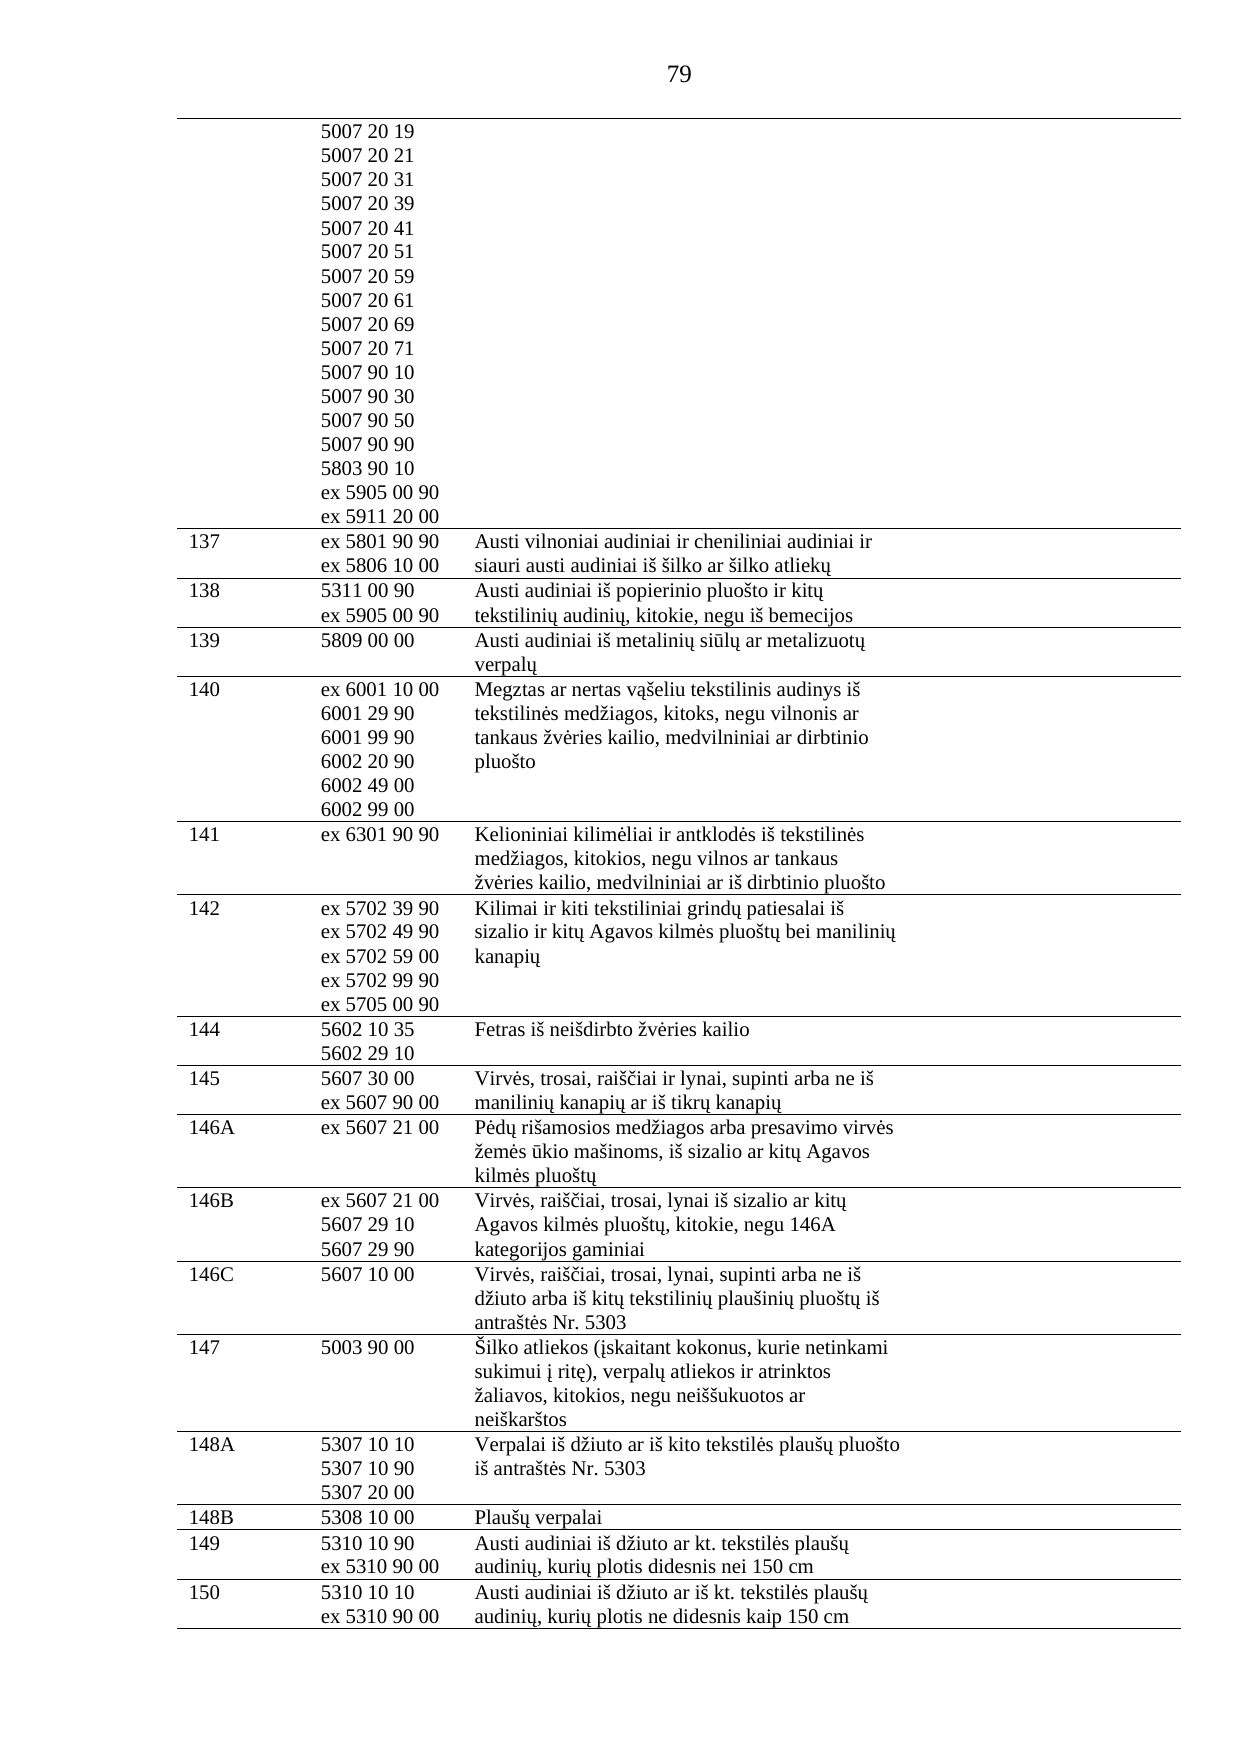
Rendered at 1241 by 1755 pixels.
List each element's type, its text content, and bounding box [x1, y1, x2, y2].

table_cell 140 [177, 677, 309, 821]
table_cell Virvės, raiščiai, trosai, lynai iš sizalio ar kitų Agavos kilmės pluoštų, kitokie, negu 146A kategorijos gaminiai [463, 1188, 913, 1261]
table_cell Austi audiniai iš džiuto ar kt. tekstilės plaušų audinių, kurių plotis didesnis nei 150 cm [463, 1530, 913, 1578]
table_cell [1049, 1066, 1181, 1114]
table_cell ex 5702 39 90 ex 5702 49 90 ex 5702 59 00 ex 5702 99 90 ex 5705 00 90 [309, 895, 463, 1016]
table_cell [1049, 628, 1181, 676]
table_cell Šilko atliekos (įskaitant kokonus, kurie netinkami sukimui į ritę), verpalų atliekos ir atrinktos žaliavos, kitokios, negu neiššukuotos ar neiškarštos [463, 1335, 913, 1431]
table_cell Austi audiniai iš metalinių siūlų ar metalizuotų verpalų [463, 628, 913, 676]
table_cell 138 [177, 579, 309, 627]
table_cell [1049, 1335, 1181, 1431]
table_cell 5607 10 00 [309, 1262, 463, 1334]
table_cell [913, 677, 1049, 821]
table_cell 5307 10 10 5307 10 90 5307 20 00 [309, 1432, 463, 1504]
table_cell [913, 1432, 1049, 1504]
table_cell 5003 90 00 [309, 1335, 463, 1431]
table_cell ex 6301 90 90 [309, 822, 463, 894]
table_cell [177, 119, 309, 528]
table_cell ex 5607 21 00 [309, 1115, 463, 1187]
table_cell [913, 1066, 1049, 1114]
table_cell 150 [177, 1580, 309, 1628]
table_cell [1049, 822, 1181, 894]
table_cell Megztas ar nertas vąšeliu tekstilinis audinys iš tekstilinės medžiagos, kitoks, negu vilnonis ar tankaus žvėries kailio, medvilniniai ar dirbtinio pluošto [463, 677, 913, 821]
table_cell 5308 10 00 [309, 1505, 463, 1529]
table_cell 5311 00 90 ex 5905 00 90 [309, 579, 463, 627]
table_cell [1049, 119, 1181, 528]
table_cell [1049, 1432, 1181, 1504]
table_cell [913, 1505, 1049, 1529]
table_cell Fetras iš neišdirbto žvėries kailio [463, 1017, 913, 1065]
table_cell [913, 1335, 1049, 1431]
table_cell [913, 1262, 1049, 1334]
table_cell [913, 1188, 1049, 1261]
table_cell ex 5801 90 90 ex 5806 10 00 [309, 529, 463, 577]
table_cell 144 [177, 1017, 309, 1065]
table_cell 146A [177, 1115, 309, 1187]
table_cell [1049, 1115, 1181, 1187]
table_cell 5310 10 10 ex 5310 90 00 [309, 1580, 463, 1628]
table_cell 148B [177, 1505, 309, 1529]
table_cell 5809 00 00 [309, 628, 463, 676]
table_cell Austi audiniai iš popierinio pluošto ir kitų tekstilinių audinių, kitokie, negu iš bemecijos [463, 579, 913, 627]
table_cell 139 [177, 628, 309, 676]
table_cell [913, 895, 1049, 1016]
table_cell [913, 579, 1049, 627]
table_cell 5007 20 19 5007 20 21 5007 20 31 5007 20 39 5007 20 41 5007 20 51 5007 20 59 5007 20 61 5007 20 69 5007 20 71 5007 90 10 5007 90 30 5007 90 50 5007 90 90 5803 90 10 ex 5905 00 90 ex 5911 20 00 [309, 119, 463, 528]
table_cell [913, 1115, 1049, 1187]
table_cell Verpalai iš džiuto ar iš kito tekstilės plaušų pluošto iš antraštės Nr. 5303 [463, 1432, 913, 1504]
table_cell [463, 119, 913, 528]
table_cell [913, 822, 1049, 894]
table_cell 5607 30 00 ex 5607 90 00 [309, 1066, 463, 1114]
table_cell [1049, 579, 1181, 627]
table_cell [1049, 677, 1181, 821]
table_cell 146C [177, 1262, 309, 1334]
table_cell [913, 628, 1049, 676]
table_cell [1049, 895, 1181, 1016]
table_cell [913, 1017, 1049, 1065]
table_cell 5310 10 90 ex 5310 90 00 [309, 1530, 463, 1578]
table_cell 137 [177, 529, 309, 577]
table_cell Austi vilnoniai audiniai ir cheniliniai audiniai ir siauri austi audiniai iš šilko ar šilko atliekų [463, 529, 913, 577]
table_cell [913, 119, 1049, 528]
table_cell [1049, 1530, 1181, 1578]
table_cell 5602 10 35 5602 29 10 [309, 1017, 463, 1065]
table_cell [1049, 1262, 1181, 1334]
table_cell ex 5607 21 00 5607 29 10 5607 29 90 [309, 1188, 463, 1261]
table_cell Pėdų rišamosios medžiagos arba presavimo virvės žemės ūkio mašinoms, iš sizalio ar kitų Agavos kilmės pluoštų [463, 1115, 913, 1187]
table_cell [1049, 529, 1181, 577]
table_cell 146B [177, 1188, 309, 1261]
table_cell Austi audiniai iš džiuto ar iš kt. tekstilės plaušų audinių, kurių plotis ne didesnis kaip 150 cm [463, 1580, 913, 1628]
table_cell [1049, 1017, 1181, 1065]
table_cell 147 [177, 1335, 309, 1431]
table_cell [1049, 1505, 1181, 1529]
table_cell 148A [177, 1432, 309, 1504]
table_cell Virvės, raiščiai, trosai, lynai, supinti arba ne iš džiuto arba iš kitų tekstilinių plaušinių pluoštų iš antraštės Nr. 5303 [463, 1262, 913, 1334]
table_cell 142 [177, 895, 309, 1016]
table_cell [913, 529, 1049, 577]
table_cell [913, 1530, 1049, 1578]
table_cell Kelioniniai kilimėliai ir antklodės iš tekstilinės medžiagos, kitokios, negu vilnos ar tankaus žvėries kailio, medvilniniai ar iš dirbtinio pluošto [463, 822, 913, 894]
table_cell [1049, 1580, 1181, 1628]
table_cell 141 [177, 822, 309, 894]
table_cell 145 [177, 1066, 309, 1114]
table_cell Virvės, trosai, raiščiai ir lynai, supinti arba ne iš manilinių kanapių ar iš tikrų kanapių [463, 1066, 913, 1114]
table_cell 149 [177, 1530, 309, 1578]
table_cell [913, 1580, 1049, 1628]
table_cell Kilimai ir kiti tekstiliniai grindų patiesalai iš sizalio ir kitų Agavos kilmės pluoštų bei manilinių kanapių [463, 895, 913, 1016]
table_cell ex 6001 10 00 6001 29 90 6001 99 90 6002 20 90 6002 49 00 6002 99 00 [309, 677, 463, 821]
table_cell [1049, 1188, 1181, 1261]
table_cell Plaušų verpalai [463, 1505, 913, 1529]
